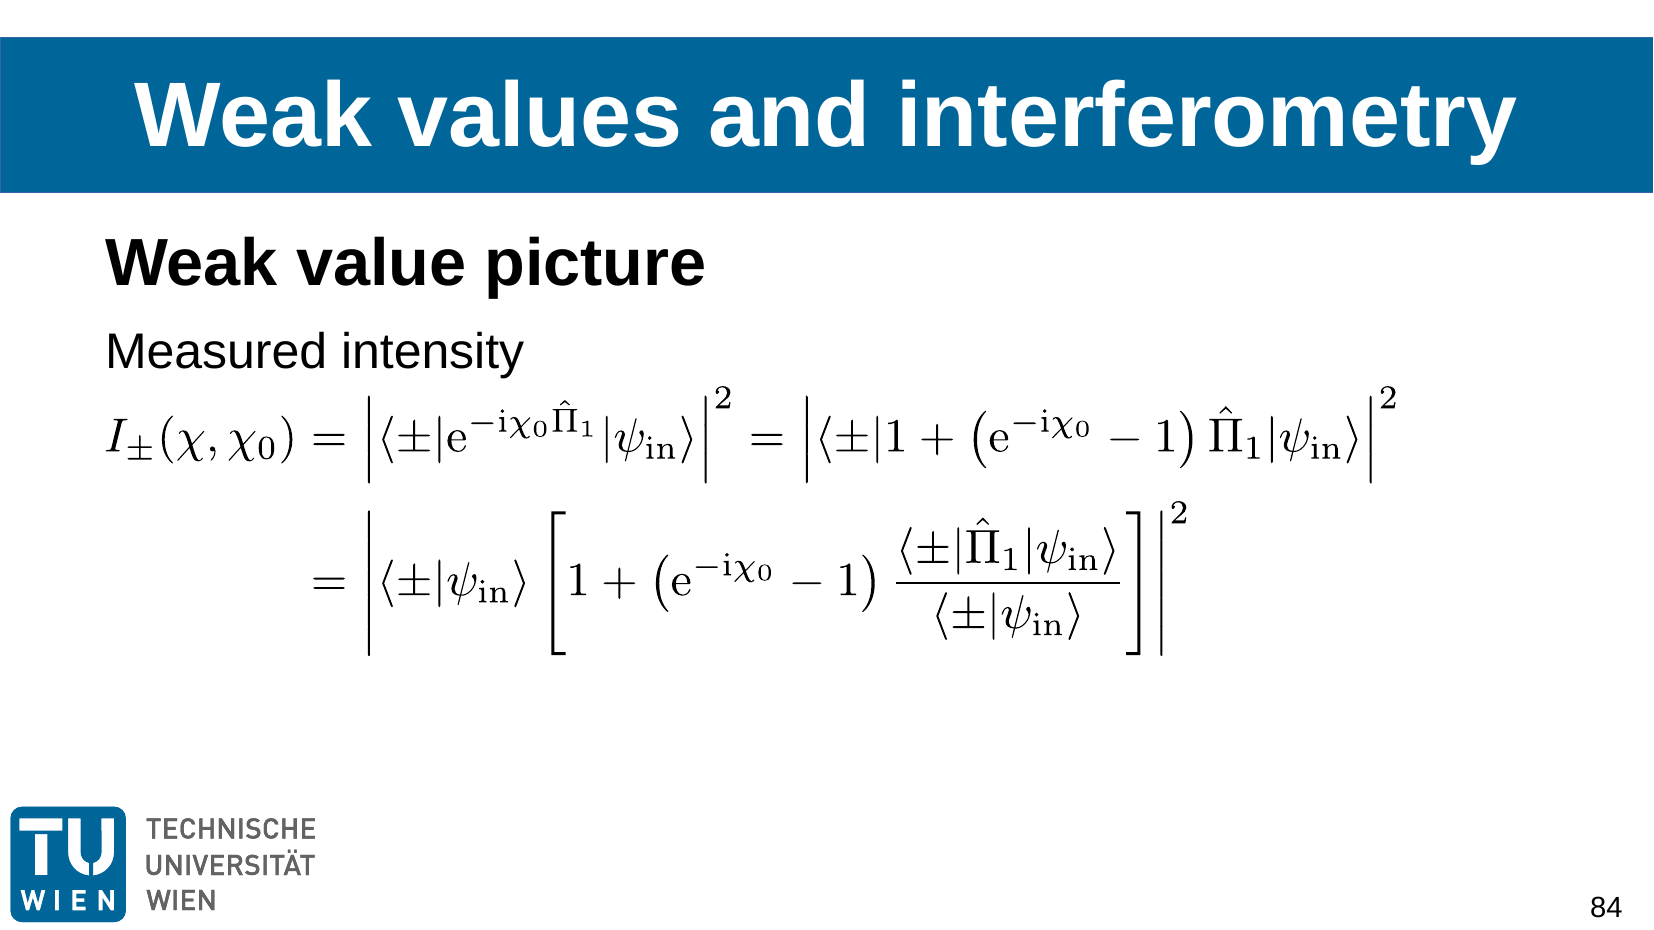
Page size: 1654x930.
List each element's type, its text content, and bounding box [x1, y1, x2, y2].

title Weak values and interferometry [0, 37, 1653, 193]
picture [100, 375, 1410, 660]
list Weak value picture Measured intensity [105, 225, 1593, 765]
